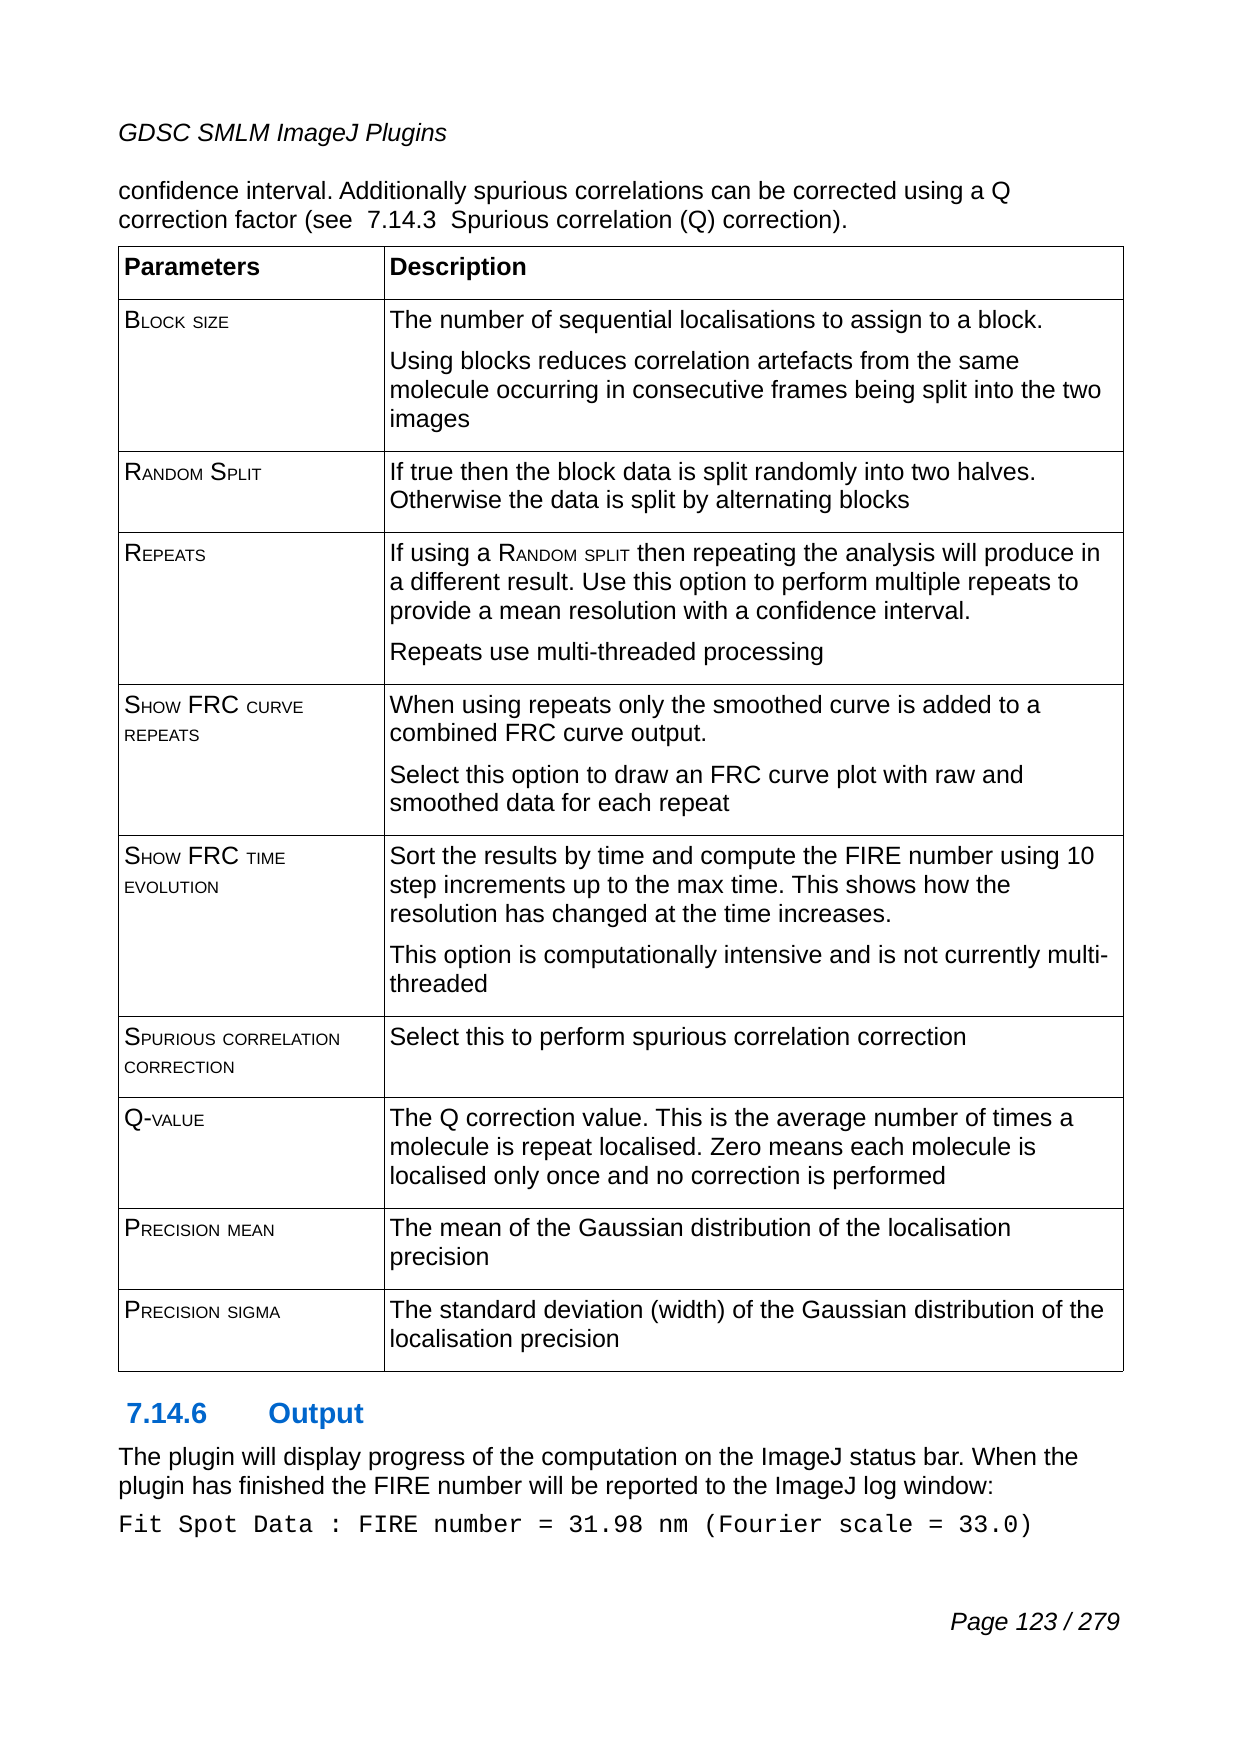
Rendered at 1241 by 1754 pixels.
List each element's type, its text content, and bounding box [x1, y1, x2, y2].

table_cell Spurious correlation correction [119, 1017, 384, 1097]
text Fit Spot Data : FIRE number = 31.98 nm (Fourier scale = 33.0) [118, 1512, 1122, 1540]
table_cell When using repeats only the smoothed curve is added to a combined FRC curve output. Select this option to draw an FRC curve plot with raw and smoothed data for each repeat [385, 685, 1123, 835]
table_cell Sort the results by time and compute the FIRE number using 10 step increments up to the max time. This shows how the resolution has changed at the time increases. This option is computationally intensive and is not currently multi-threaded [385, 836, 1123, 1016]
table_cell Q-value [119, 1098, 384, 1208]
table_header Description [385, 247, 1123, 299]
table_cell The number of sequential localisations to assign to a block. Using blocks reduces correlation artefacts from the same molecule occurring in consecutive frames being split into the two images [385, 300, 1123, 451]
table_cell If using a Random split then repeating the analysis will produce in a different result. Use this option to perform multiple repeats to provide a mean resolution with a confidence interval. Repeats use multi-threaded processing [385, 533, 1123, 684]
table_cell Show FRC time evolution [119, 836, 384, 1016]
table_cell Show FRC curve repeats [119, 685, 384, 835]
table_cell Repeats [119, 533, 384, 684]
table_cell The standard deviation (width) of the Gaussian distribution of the localisation precision [385, 1290, 1123, 1371]
table_cell If true then the block data is split randomly into two halves. Otherwise the data is split by alternating blocks [385, 452, 1123, 532]
table_header Parameters [119, 247, 384, 299]
text The plugin will display progress of the computation on the ImageJ status bar. When the plugin has finished the FIRE number will be reported to the ImageJ log window: [118, 1442, 1122, 1499]
subtitle Output [118, 1396, 1122, 1429]
table_cell Select this to perform spurious correlation correction [385, 1017, 1123, 1097]
table_cell Block size [119, 300, 384, 451]
table_cell The Q correction value. This is the average number of times a molecule is repeat localised. Zero means each molecule is localised only once and no correction is performed [385, 1098, 1123, 1208]
table_cell Precision mean [119, 1209, 384, 1289]
table_cell Precision sigma [119, 1290, 384, 1371]
text confidence interval. Additionally spurious correlations can be corrected using a Q correction factor (see 7.14.3 Spurious correlation (Q) correction). [118, 176, 1122, 234]
table_cell Random Split [119, 452, 384, 532]
table_cell The mean of the Gaussian distribution of the localisation precision [385, 1209, 1123, 1289]
